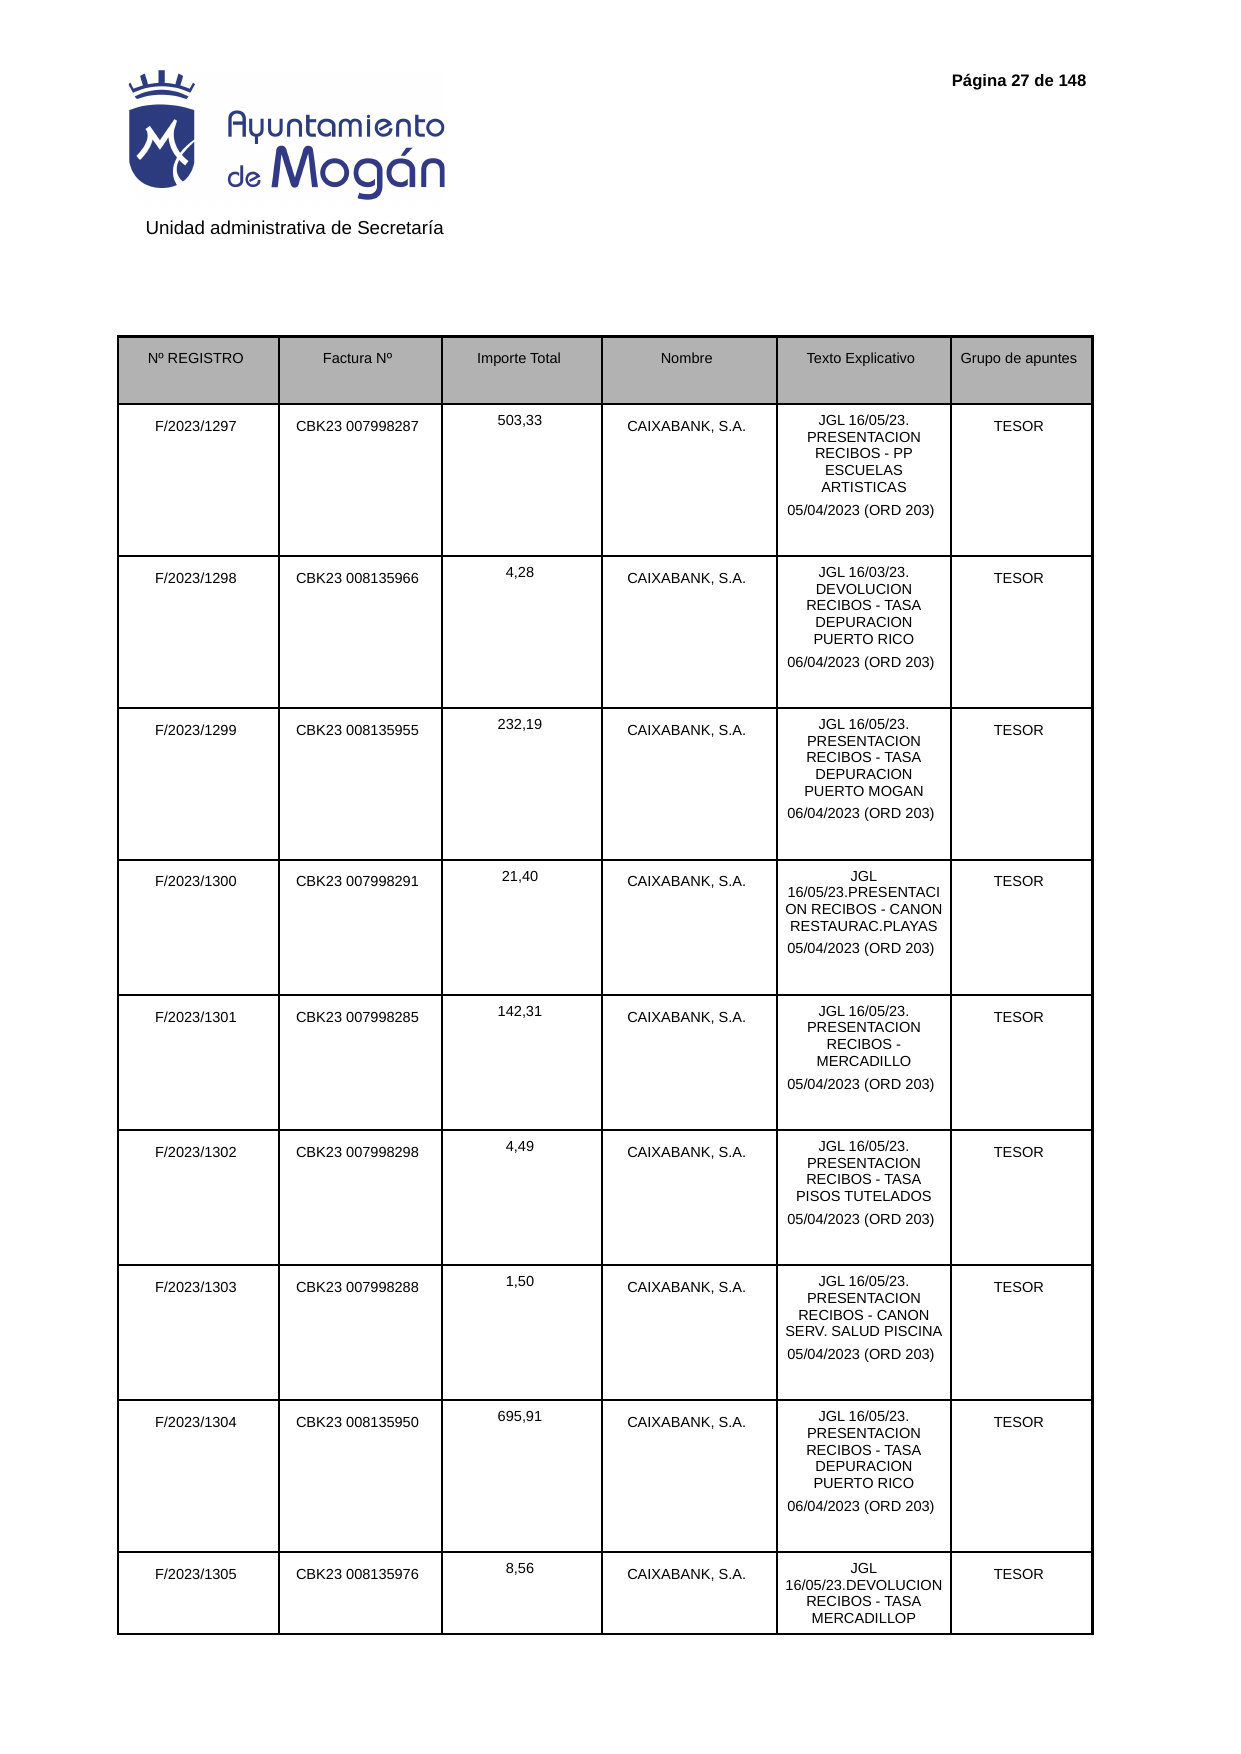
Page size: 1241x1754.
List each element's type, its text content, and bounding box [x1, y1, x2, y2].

table_cell F/2023/1303 [119, 1266, 278, 1399]
table_header Nº REGISTRO [119, 338, 278, 403]
table_cell JGL 16/05/23. PRESENTACION RECIBOS - TASA DEPURACION PUERTO MOGAN 06/04/2023 (ORD 203) [778, 709, 950, 859]
table_cell CBK23 008135950 [280, 1401, 441, 1551]
table_cell CAIXABANK, S.A. [603, 1266, 776, 1399]
table_header Factura Nº [280, 338, 441, 403]
table_cell F/2023/1301 [119, 996, 278, 1129]
table_cell CBK23 007998298 [280, 1131, 441, 1264]
table_cell JGL 16/05/23.DEVOLUCION RECIBOS - TASA MERCADILLOP [778, 1553, 950, 1633]
table_header Grupo de apuntes [952, 338, 1091, 403]
table_cell CAIXABANK, S.A. [603, 861, 776, 994]
table_cell CBK23 007998285 [280, 996, 441, 1129]
table_cell JGL 16/03/23. DEVOLUCION RECIBOS - TASA DEPURACION PUERTO RICO 06/04/2023 (ORD 203) [778, 557, 950, 707]
table_cell JGL 16/05/23. PRESENTACION RECIBOS - CANON SERV. SALUD PISCINA 05/04/2023 (ORD 203) [778, 1266, 950, 1399]
table_cell TESOR [952, 996, 1091, 1129]
table_cell TESOR [952, 1131, 1091, 1264]
table_cell TESOR [952, 709, 1091, 859]
table_cell CBK23 007998287 [280, 405, 441, 555]
table_cell CBK23 008135955 [280, 709, 441, 859]
table_header Importe Total [443, 338, 601, 403]
table_cell F/2023/1298 [119, 557, 278, 707]
table_cell TESOR [952, 557, 1091, 707]
table_cell CAIXABANK, S.A. [603, 1401, 776, 1551]
table_cell 1,50 [443, 1266, 601, 1399]
table_cell JGL 16/05/23. PRESENTACION RECIBOS - TASA DEPURACION PUERTO RICO 06/04/2023 (ORD 203) [778, 1401, 950, 1551]
table_cell CBK23 007998291 [280, 861, 441, 994]
table_cell CBK23 008135966 [280, 557, 441, 707]
table_cell JGL 16/05/23.PRESENTACION RECIBOS - CANON RESTAURAC.PLAYAS 05/04/2023 (ORD 203) [778, 861, 950, 994]
table_cell 232,19 [443, 709, 601, 859]
table_cell TESOR [952, 1553, 1091, 1633]
table_cell F/2023/1302 [119, 1131, 278, 1264]
table_cell CAIXABANK, S.A. [603, 996, 776, 1129]
table_cell TESOR [952, 1266, 1091, 1399]
table_cell CAIXABANK, S.A. [603, 709, 776, 859]
picture [128, 70, 445, 206]
table_header Nombre [603, 338, 776, 403]
table_cell 4,28 [443, 557, 601, 707]
table_cell 503,33 [443, 405, 601, 555]
table_cell CAIXABANK, S.A. [603, 405, 776, 555]
table_cell F/2023/1305 [119, 1553, 278, 1633]
table_cell F/2023/1304 [119, 1401, 278, 1551]
table_cell TESOR [952, 861, 1091, 994]
table_cell 4,49 [443, 1131, 601, 1264]
table_cell 21,40 [443, 861, 601, 994]
table_cell JGL 16/05/23. PRESENTACION RECIBOS - PP ESCUELAS ARTISTICAS 05/04/2023 (ORD 203) [778, 405, 950, 555]
table_header Texto Explicativo [778, 338, 950, 403]
table_cell F/2023/1297 [119, 405, 278, 555]
table_cell CBK23 007998288 [280, 1266, 441, 1399]
table_cell JGL 16/05/23. PRESENTACION RECIBOS - TASA PISOS TUTELADOS 05/04/2023 (ORD 203) [778, 1131, 950, 1264]
table_cell F/2023/1300 [119, 861, 278, 994]
table_cell 142,31 [443, 996, 601, 1129]
table_cell 8,56 [443, 1553, 601, 1633]
table_cell TESOR [952, 405, 1091, 555]
table_cell 695,91 [443, 1401, 601, 1551]
table_cell F/2023/1299 [119, 709, 278, 859]
table_cell CAIXABANK, S.A. [603, 1131, 776, 1264]
table_cell CAIXABANK, S.A. [603, 1553, 776, 1633]
table_cell CBK23 008135976 [280, 1553, 441, 1633]
table_cell TESOR [952, 1401, 1091, 1551]
table_cell JGL 16/05/23. PRESENTACION RECIBOS - MERCADILLO 05/04/2023 (ORD 203) [778, 996, 950, 1129]
table_cell CAIXABANK, S.A. [603, 557, 776, 707]
